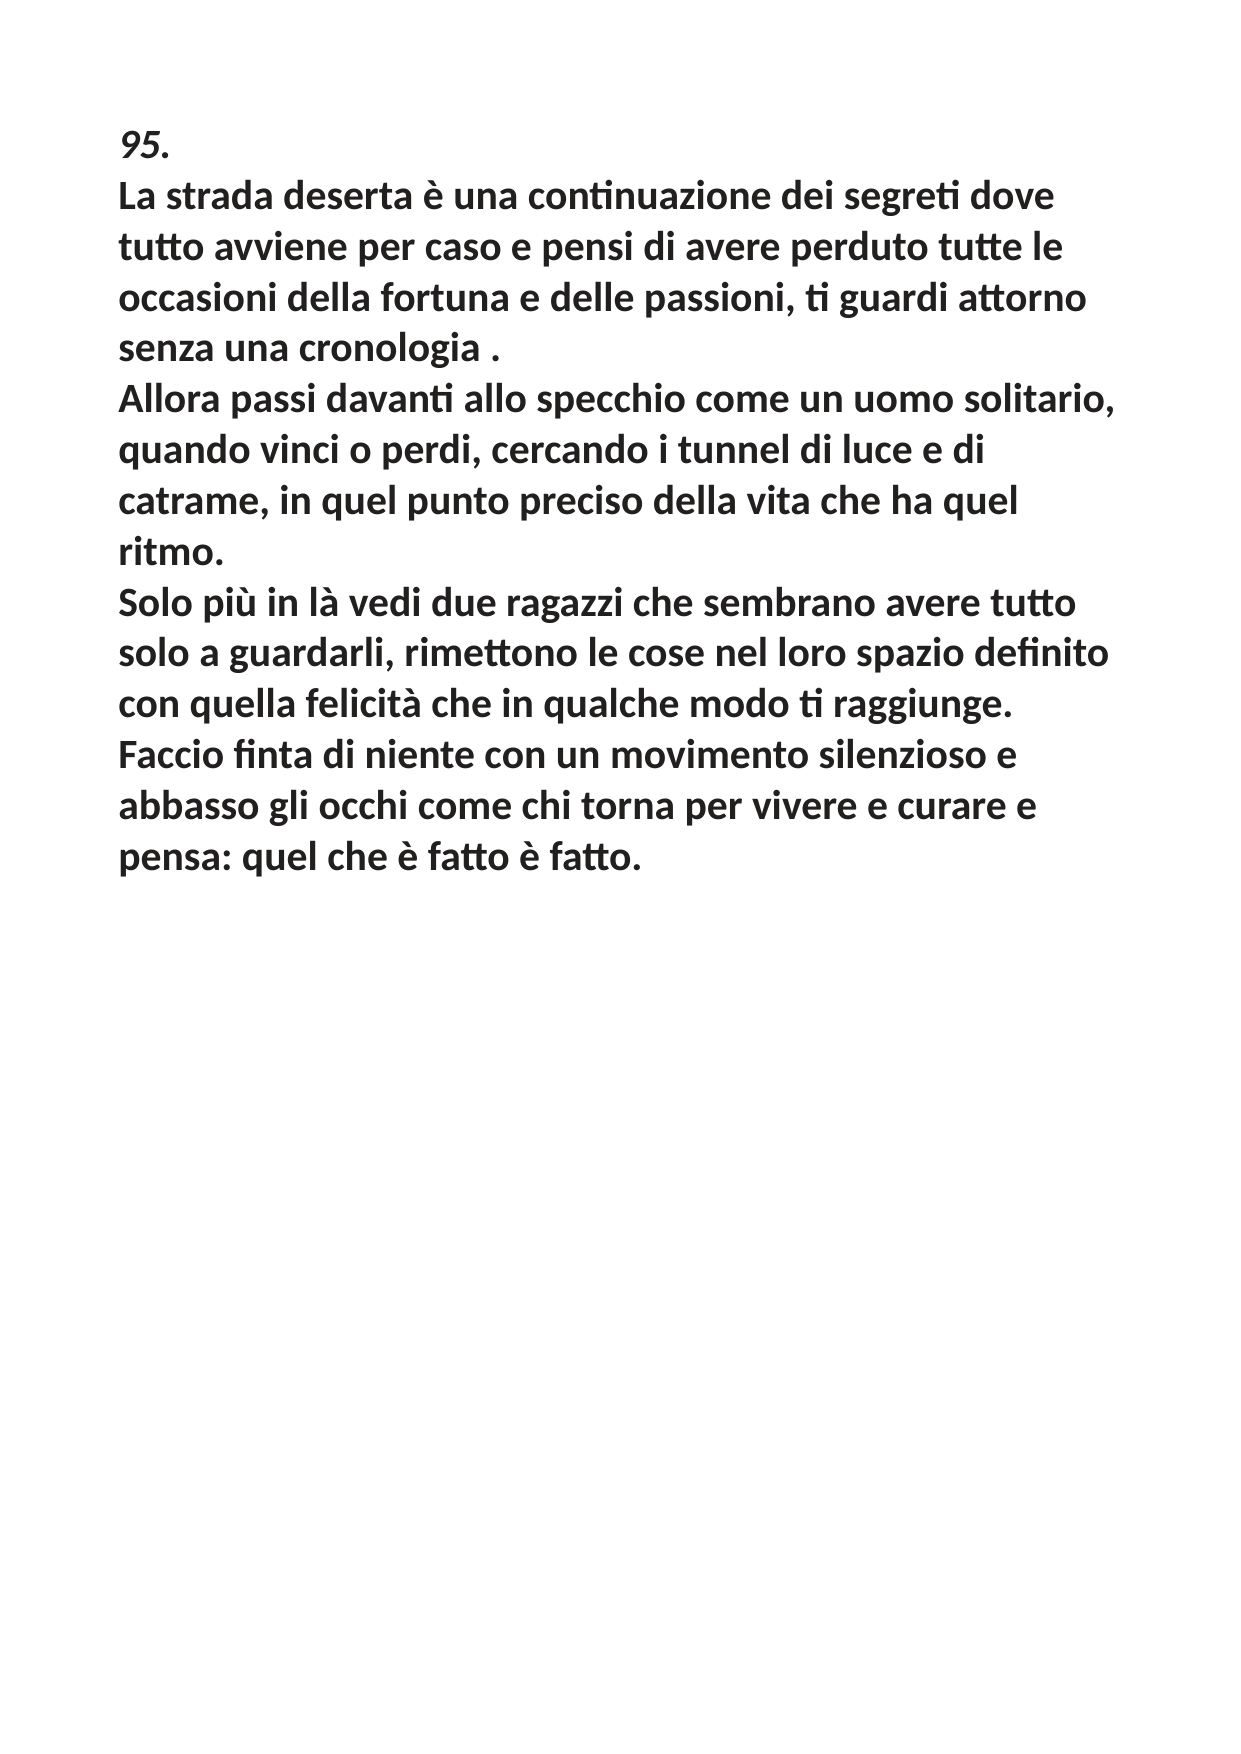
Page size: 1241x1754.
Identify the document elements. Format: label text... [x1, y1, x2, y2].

text Faccio finta di niente con un movimento silenzioso e abbasso gli occhi come chi torna per vivere e curare e pensa: quel che è fatto è fatto. [118, 728, 1122, 881]
text Solo più in là vedi due ragazzi che sembrano avere tutto solo a guardarli, rimettono le cose nel loro spazio definito con quella felicità che in qualche modo ti raggiunge. [118, 576, 1122, 728]
text 95. [118, 118, 1122, 169]
text Allora passi davanti allo specchio come un uomo solitario, quando vinci o perdi, cercando i tunnel di luce e di catrame, in quel punto preciso della vita che ha quel ritmo. [118, 372, 1122, 576]
text La strada deserta è una continuazione dei segreti dove tutto avviene per caso e pensi di avere perduto tutte le occasioni della fortuna e delle passioni, ti guardi attorno senza una cronologia . [118, 169, 1122, 372]
